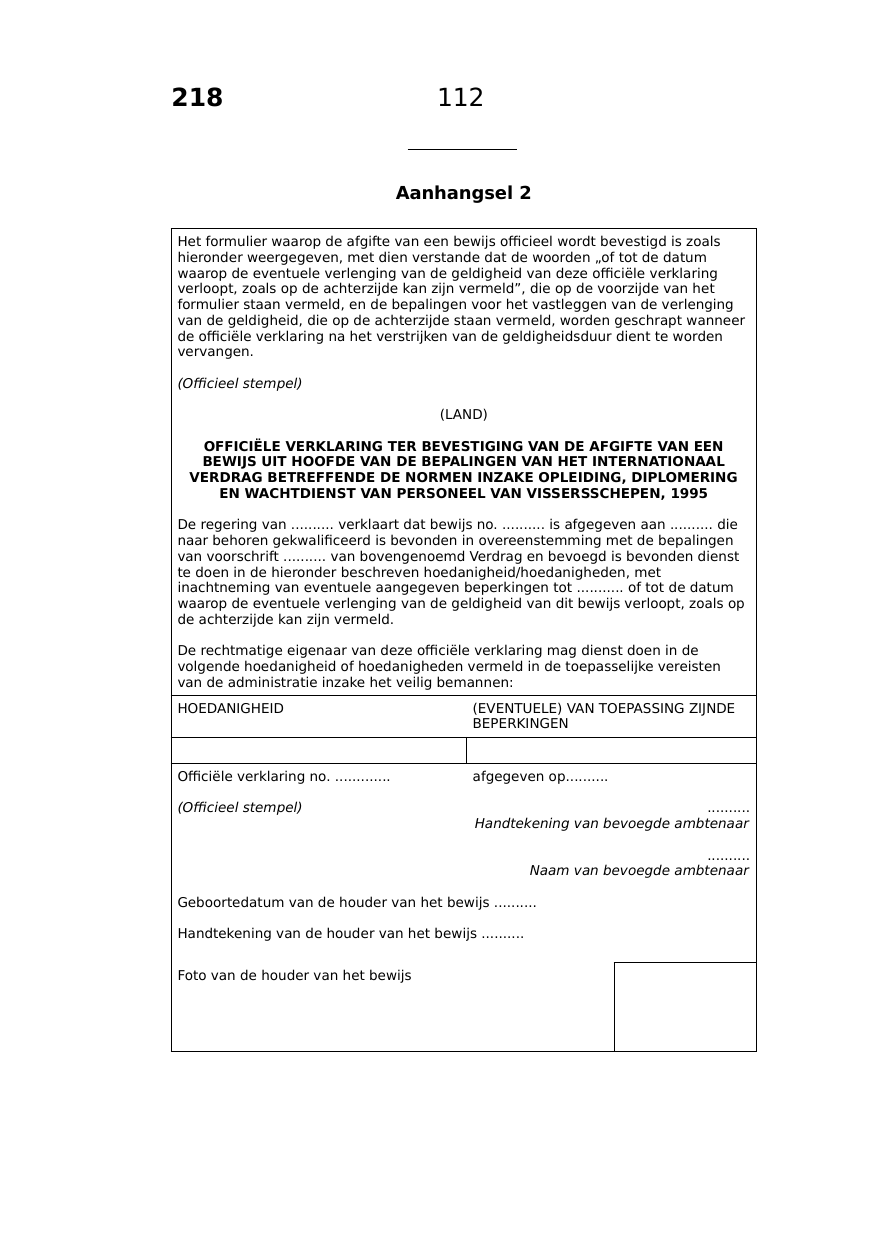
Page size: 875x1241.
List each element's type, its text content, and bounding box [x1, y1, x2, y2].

table_header Het formulier waarop de afgifte van een bewijs officieel wordt bevestigd is zoals hieronder weergegeven, met dien verstande dat de woorden „of tot de datum waarop de eventuele verlenging van de geldigheid van deze officiële verklaring verloopt, zoals op de achterzijde kan zijn vermeld”, die op de voorzijde van het formulier staan vermeld, en de bepalingen voor het vastleggen van de verlenging van de geldigheid, die op de achterzijde staan vermeld, worden geschrapt wanneer de officiële verklaring na het verstrijken van de geldigheidsduur dient te worden vervangen. [172, 229, 756, 360]
table_cell [614, 942, 756, 962]
table_cell De rechtmatige eigenaar van deze officiële verklaring mag dienst doen in de volgende hoedanigheid of hoedanigheden vermeld in de toepasselijke vereisten van de administratie inzake het veilig bemannen: [172, 643, 756, 695]
table_cell [172, 423, 756, 438]
table_cell OFFICIËLE VERKLARING TER BEVESTIGING VAN DE AFGIFTE VAN EEN BEWIJS UIT HOOFDE VAN DE BEPALINGEN VAN HET INTERNATIONAAL VERDRAG BETREFFENDE DE NORMEN INZAKE OPLEIDING, DIPLOMERING EN WACHTDIENST VAN PERSONEEL VAN VISSERSSCHEPEN, 1995 [172, 439, 756, 501]
table_cell [172, 910, 756, 926]
table_cell Foto van de houder van het bewijs [172, 962, 614, 983]
table_cell [172, 1031, 614, 1051]
table_cell (EVENTUELE) VAN TOEPASSING ZIJNDE BEPERKINGEN [466, 696, 756, 737]
table_cell [172, 847, 466, 879]
table_cell Geboortedatum van de houder van het bewijs .......... [172, 895, 756, 910]
subtitle Aanhangsel 2 [171, 183, 756, 203]
table_cell [172, 784, 756, 800]
table_cell (Officieel stempel) [172, 376, 756, 391]
table_cell [172, 879, 756, 894]
table_cell [172, 984, 614, 999]
table_cell Officiële verklaring no. ............. [172, 764, 466, 784]
table_cell [615, 963, 756, 983]
table_cell De regering van .......... verklaart dat bewijs no. .......... is afgegeven aan .......... die naar behoren gekwalificeerd is bevonden in overeenstemming met de bepalingen van voorschrift .......... van bovengenoemd Verdrag en bevoegd is bevonden dienst te doen in de hieronder beschreven hoedanigheid/hoedanigheden, met inachtneming van eventuele aangegeven beperkingen tot ........... of tot de datum waarop de eventuele verlenging van de geldigheid van dit bewijs verloopt, zoals op de achterzijde kan zijn vermeld. [172, 517, 756, 627]
table_cell HOEDANIGHEID [172, 696, 466, 737]
table_cell [467, 738, 756, 763]
table_cell [172, 391, 756, 407]
table_cell [615, 1015, 756, 1031]
table_cell (Officieel stempel) [172, 800, 466, 832]
table_cell .......... Naam van bevoegde ambtenaar [466, 847, 756, 879]
table_cell [172, 627, 756, 643]
table_cell (LAND) [172, 407, 756, 423]
table_cell [172, 942, 614, 962]
table_cell .......... Handtekening van bevoegde ambtenaar [466, 800, 756, 832]
table_cell [172, 1015, 614, 1031]
table_cell [615, 1031, 756, 1051]
table_cell [615, 999, 756, 1015]
table_cell afgegeven op.......... [466, 764, 756, 784]
table_cell [615, 984, 756, 999]
table_cell [172, 832, 756, 847]
table_cell Handtekening van de houder van het bewijs .......... [172, 926, 756, 942]
table_cell [172, 360, 756, 376]
table_cell [172, 501, 756, 517]
table_cell [172, 999, 614, 1015]
table_cell [172, 738, 466, 763]
